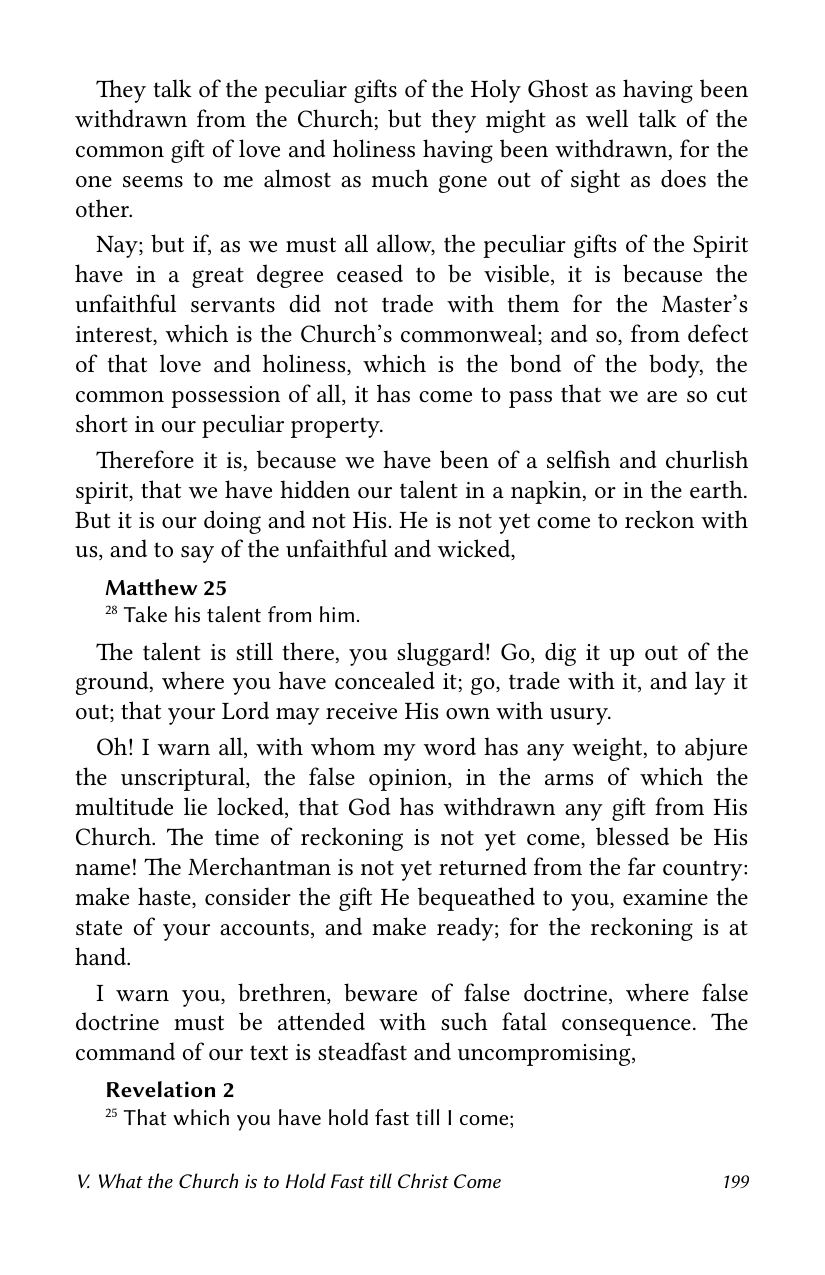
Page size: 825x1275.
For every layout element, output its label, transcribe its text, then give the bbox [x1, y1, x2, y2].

text I warn you, brethren, beware of false doctrine, where false doctrine must be attended with such fatal consequence. The command of our text is steadfast and uncompromising, [75, 978, 750, 1067]
text Nay; but if, as we must all allow, the peculiar gifts of the Spirit have in a great degree ceased to be visible, it is because the unfaithful servants did not trade with them for the Master’s interest, which is the Church’s commonweal; and so, from defect of that love and holiness, which is the bond of the body, the common possession of all, it has come to pass that we are so cut short in our peculiar property. [75, 231, 750, 438]
text Oh! I warn all, with whom my word has any weight, to abjure the unscriptural, the false opinion, in the arms of which the multitude lie locked, that God has withdrawn any gift from His Church. The time of reckoning is not yet come, blessed be His name! The Merchantman is not yet returned from the far country: make haste, consider the gift He bequeathed to you, examine the state of your accounts, and make ready; for the reckoning is at hand. [75, 733, 750, 971]
text 28 Take his talent from him. [105, 602, 720, 628]
text 25 That which you have hold fast till I come; [105, 1105, 720, 1131]
text They talk of the peculiar gifts of the Holy Ghost as having been withdrawn from the Church; but they might as well talk of the common gift of love and holiness having been withdrawn, for the one seems to me almost as much gone out of sight as does the other. [75, 75, 750, 223]
text Matthew 25 [105, 574, 750, 601]
text The talent is still there, you sluggard! Go, dig it up out of the ground, where you have concealed it; go, trade with it, and lay it out; that your Lord may receive His own with usury. [75, 638, 750, 726]
text Revelation 2 [105, 1077, 750, 1103]
text Therefore it is, because we have been of a selfish and churlish spirit, that we have hidden our talent in a napkin, or in the earth. But it is our doing and not His. He is not yet come to reckon with us, and to say of the unfaithful and wicked, [75, 446, 750, 564]
